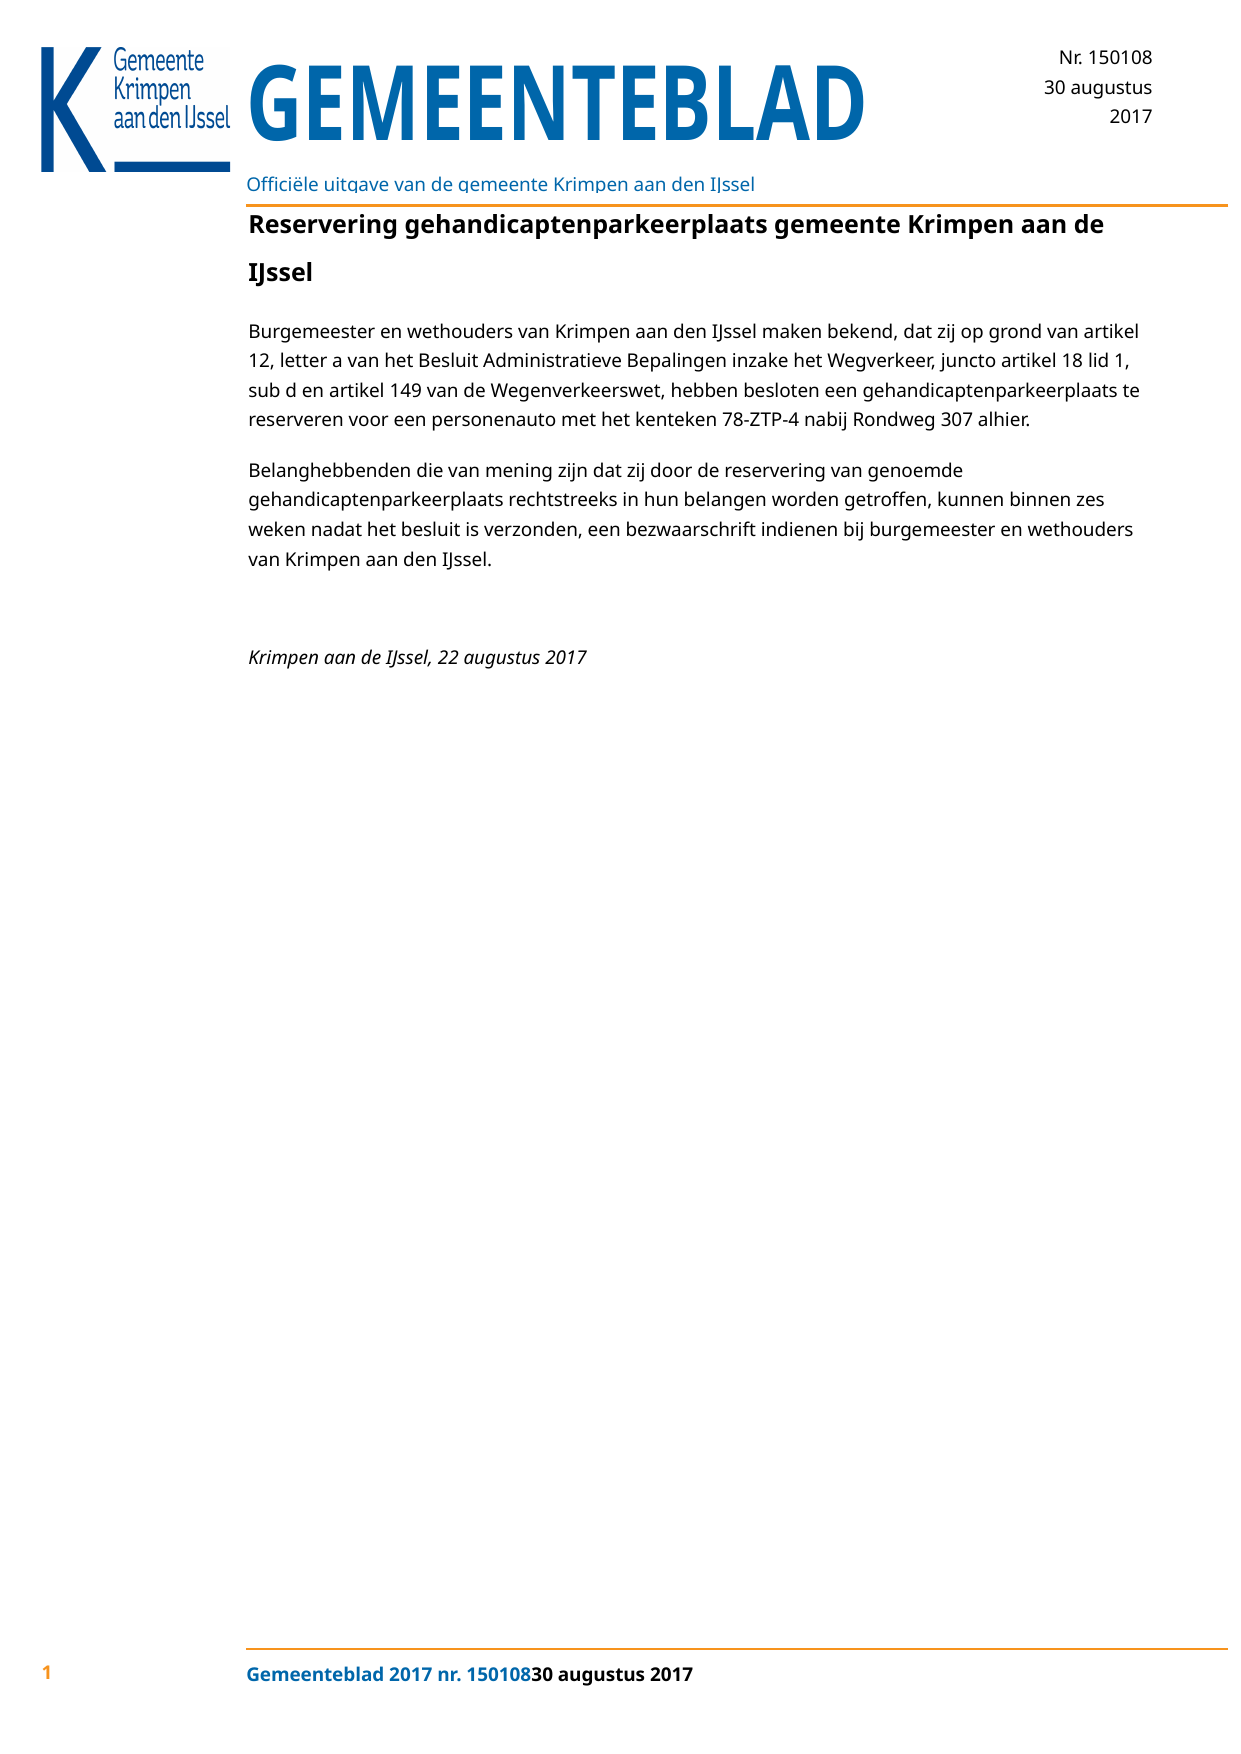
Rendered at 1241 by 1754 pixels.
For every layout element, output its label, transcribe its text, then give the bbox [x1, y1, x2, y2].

picture [41, 47, 231, 172]
text Krimpen aan de IJssel, 22 augustus 2017 [248, 644, 1152, 670]
text Belanghebbenden die van mening zijn dat zij door de reservering van genoemde gehandicaptenparkeerplaats rechtstreeks in hun belangen worden getroffen, kunnen binnen zes weken nadat het besluit is verzonden, een bezwaarschrift indienen bij burgemeester en wethouders van Krimpen aan den IJssel. [248, 457, 1152, 572]
text Reservering gehandicaptenparkeerplaats gemeente Krimpen aan de IJssel [248, 207, 1152, 288]
text Burgemeester en wethouders van Krimpen aan den IJssel maken bekend, dat zij op grond van artikel 12, letter a van het Besluit Administratieve Bepalingen inzake het Wegverkeer, juncto artikel 18 lid 1, sub d en artikel 149 van de Wegenverkeerswet, hebben besloten een gehandicaptenparkeerplaats te reserveren voor een personenauto met het kenteken 78-ZTP-4 nabij Rondweg 307 alhier. [248, 318, 1152, 432]
